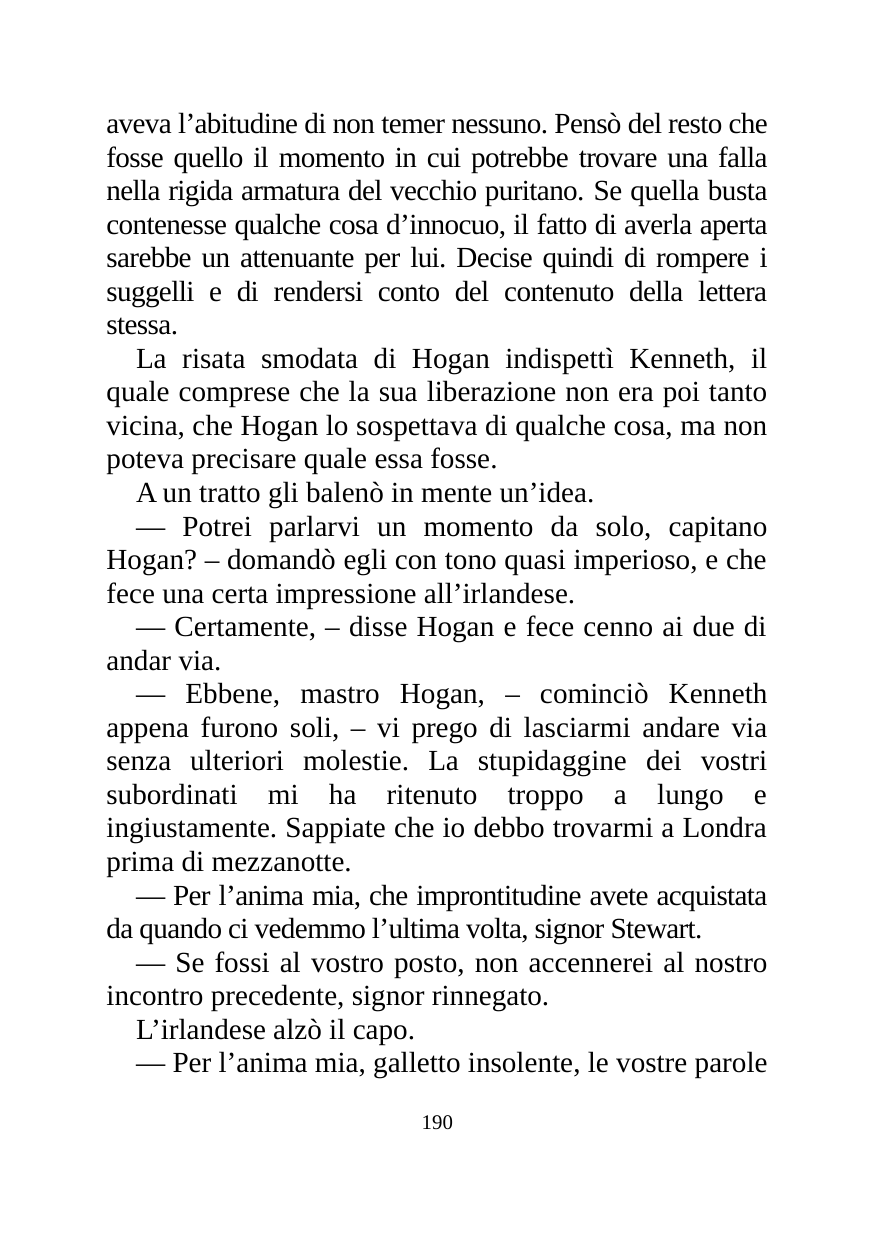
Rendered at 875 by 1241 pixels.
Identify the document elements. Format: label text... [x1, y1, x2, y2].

text aveva l’abitudine di non temer nessuno. Pensò del resto che fosse quello il momento in cui potrebbe trovare una falla nella rigida armatura del vecchio puritano. Se quella busta contenesse qualche cosa d’innocuo, il fatto di averla aperta sarebbe un attenuante per lui. Decise quindi di rompere i suggelli e di rendersi conto del contenuto della lettera stessa. [106, 106, 768, 341]
text A un tratto gli balenò in mente un’idea. [106, 475, 768, 509]
text — Potrei parlarvi un momento da solo, capitano Hogan? – domandò egli con tono quasi imperioso, e che fece una certa impressione all’irlandese. [106, 509, 768, 609]
text — Se fossi al vostro posto, non accennerei al nostro incontro precedente, signor rinnegato. [106, 945, 768, 1012]
text — Per l’anima mia, che improntitudine avete acquistata da quando ci vedemmo l’ultima volta, signor Stewart. [106, 878, 768, 945]
text L’irlandese alzò il capo. [106, 1012, 768, 1045]
text — Ebbene, mastro Hogan, – cominciò Kenneth appena furono soli, – vi prego di lasciarmi andare via senza ulteriori molestie. La stupidaggine dei vostri subordinati mi ha ritenuto troppo a lungo e ingiustamente. Sappiate che io debbo trovarmi a Londra prima di mezzanotte. [106, 676, 768, 878]
text — Certamente, – disse Hogan e fece cenno ai due di andar via. [106, 609, 768, 676]
text La risata smodata di Hogan indispettì Kenneth, il quale comprese che la sua liberazione non era poi tanto vicina, che Hogan lo sospettava di qualche cosa, ma non poteva precisare quale essa fosse. [106, 341, 768, 475]
text — Per l’anima mia, galletto insolente, le vostre parole [106, 1045, 768, 1079]
